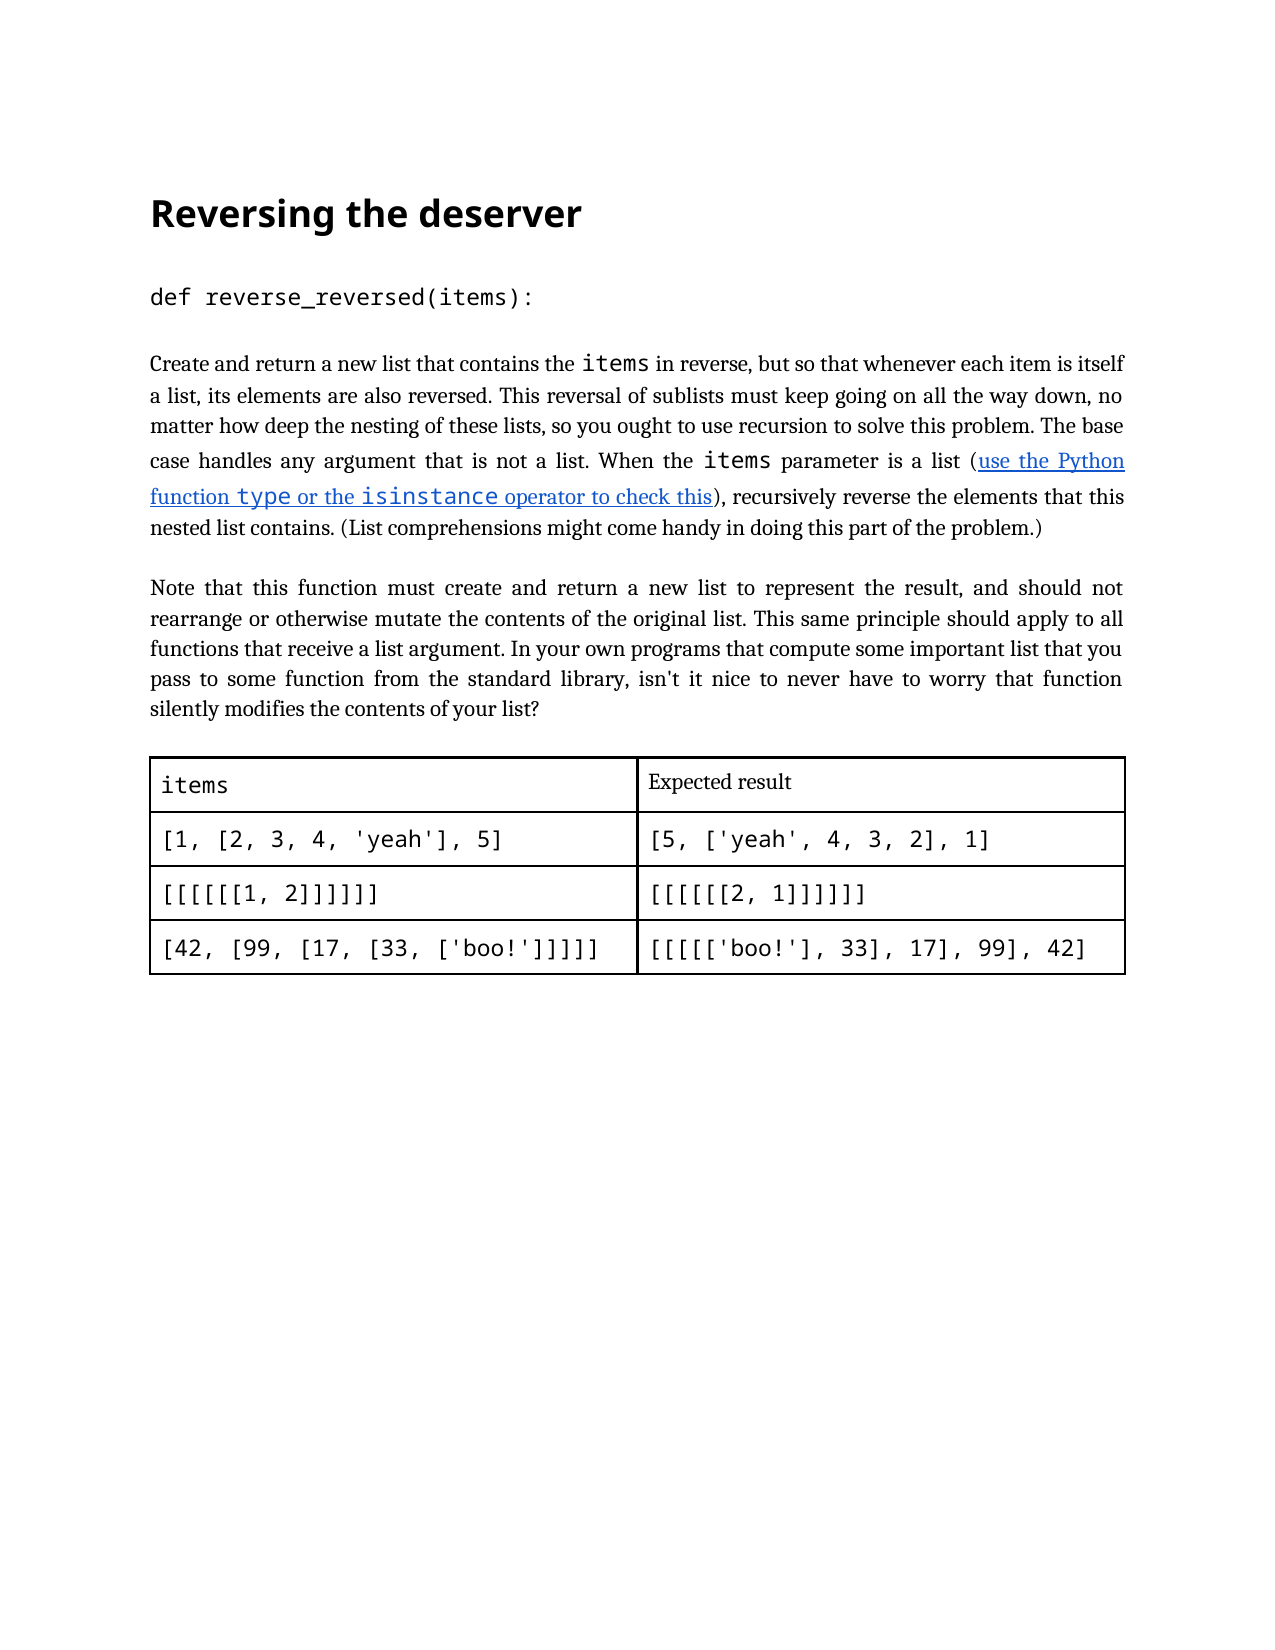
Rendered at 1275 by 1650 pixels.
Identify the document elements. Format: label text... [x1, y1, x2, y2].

table_cell [42, [99, [17, [33, ['boo!']]]]] [151, 921, 636, 973]
table_cell [5, ['yeah', 4, 3, 2], 1] [639, 813, 1124, 865]
table_cell [1, [2, 3, 4, 'yeah'], 5] [151, 813, 636, 865]
text def reverse_reversed(items): [150, 281, 1125, 312]
table_cell [[[[[[2, 1]]]]]] [639, 867, 1124, 919]
subtitle Reversing the deserver [150, 187, 1125, 238]
table_header Expected result [639, 759, 1124, 811]
text Note that this function must create and return a new list to represent the result, and should not rearrange or otherwise mutate the contents of the original list. This same principle should apply to all functions that receive a list argument. In your own programs that compute some important list that you pass to some function from the standard library, isn't it nice to never have to worry that function silently modifies the contents of your list? [150, 575, 1125, 722]
table_header items [151, 759, 636, 811]
text Create and return a new list that contains the items in reverse, but so that whenever each item is itself a list, its elements are also reversed. This reversal of sublists must keep going on all the way down, no matter how deep the nesting of these lists, so you ought to use recursion to solve this problem. The base case handles any argument that is not a list. When the items parameter is a list (use the Python function type or the isinstance operator to check this), recursively reverse the elements that this nested list contains. (List comprehensions might come handy in doing this part of the problem.) [150, 347, 1125, 541]
table_cell [[[[['boo!'], 33], 17], 99], 42] [639, 921, 1124, 973]
table_cell [[[[[[1, 2]]]]]] [151, 867, 636, 919]
